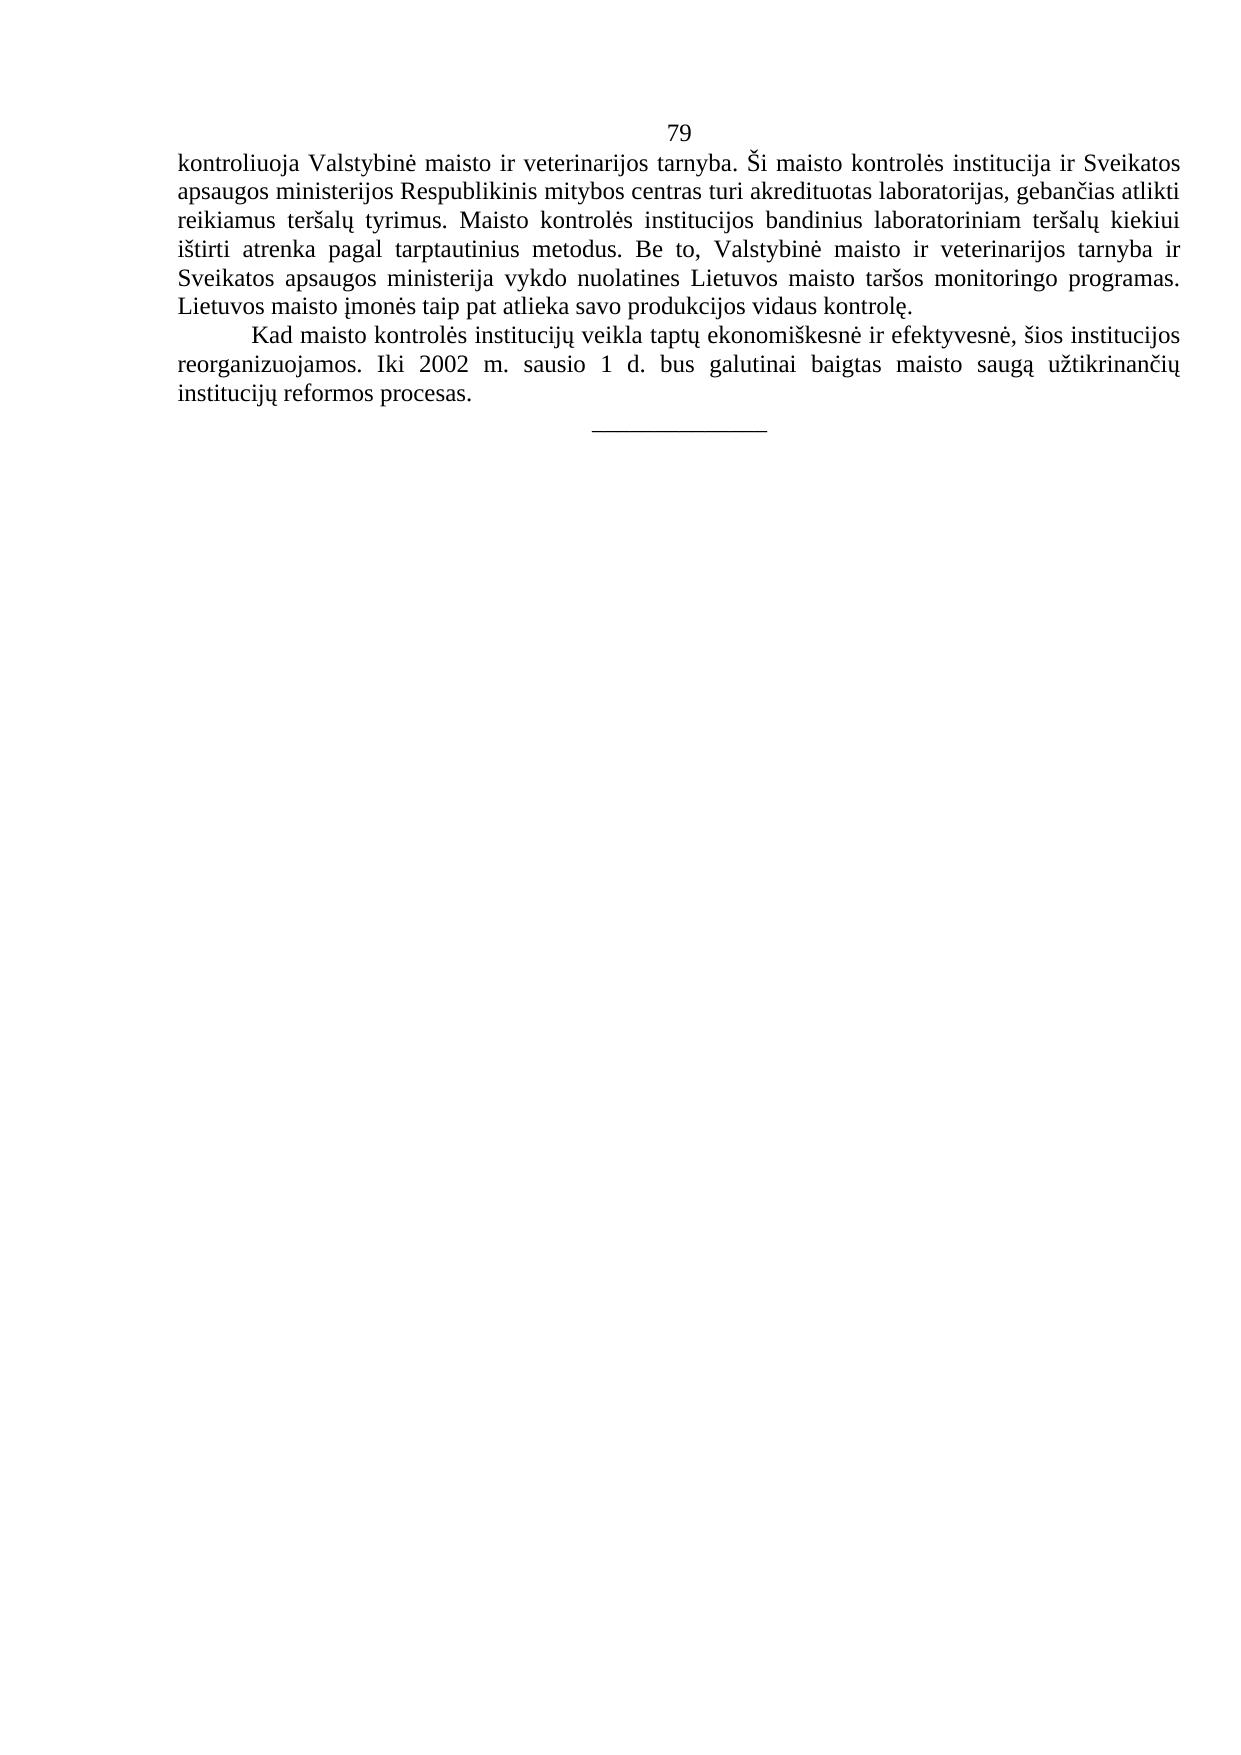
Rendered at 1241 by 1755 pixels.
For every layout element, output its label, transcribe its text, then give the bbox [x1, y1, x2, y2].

text ______________ [177, 406, 1181, 435]
text Kad maisto kontrolės institucijų veikla taptų ekonomiškesnė ir efektyvesnė, šios institucijos reorganizuojamos. Iki 2002 m. sausio 1 d. bus galutinai baigtas maisto saugą užtikrinančių institucijų reformos procesas. [177, 320, 1181, 406]
text kontroliuoja Valstybinė maisto ir veterinarijos tarnyba. Ši maisto kontrolės institucija ir Sveikatos apsaugos ministerijos Respublikinis mitybos centras turi akredituotas laboratorijas, gebančias atlikti reikiamus teršalų tyrimus. Maisto kontrolės institucijos bandinius laboratoriniam teršalų kiekiui ištirti atrenka pagal tarptautinius metodus. Be to, Valstybinė maisto ir veterinarijos tarnyba ir Sveikatos apsaugos ministerija vykdo nuolatines Lietuvos maisto taršos monitoringo programas. Lietuvos maisto įmonės taip pat atlieka savo produkcijos vidaus kontrolę. [177, 148, 1181, 320]
